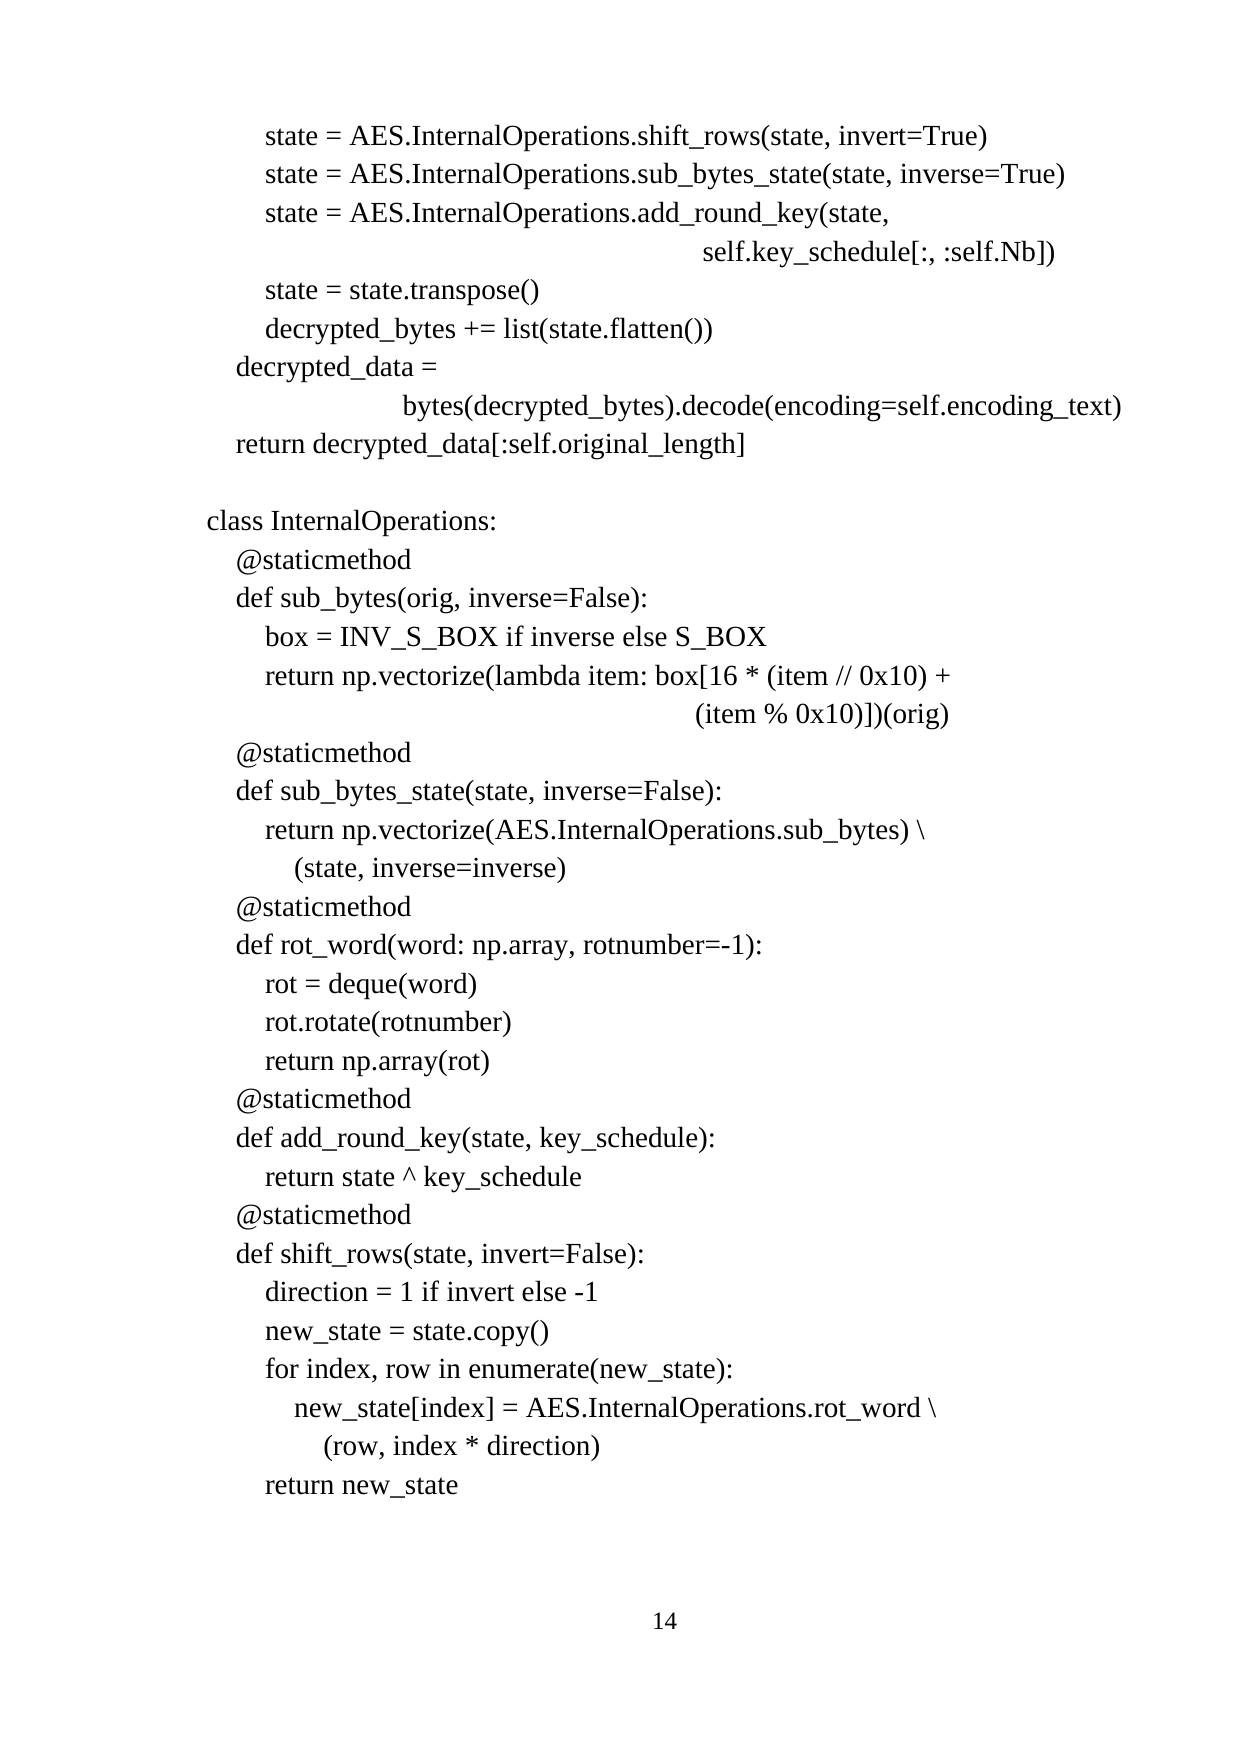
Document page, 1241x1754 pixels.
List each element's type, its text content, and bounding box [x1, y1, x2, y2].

text def add_round_key(state, key_schedule): [177, 1120, 1152, 1154]
text decrypted_bytes += list(state.flatten()) [177, 311, 1152, 344]
text @staticmethod [177, 542, 1152, 576]
text return np.vectorize(lambda item: box[16 * (item // 0x10) + [177, 658, 1152, 691]
text (state, inverse=inverse) [177, 850, 1152, 884]
text @staticmethod [177, 1082, 1152, 1115]
text def shift_rows(state, invert=False): [177, 1236, 1152, 1269]
text (row, index * direction) [177, 1428, 1152, 1462]
text def sub_bytes(orig, inverse=False): [177, 581, 1152, 614]
text state = AES.InternalOperations.add_round_key(state, self.key_schedule[:, :self.Nb]) [177, 195, 1152, 267]
text for index, row in enumerate(new_state): [177, 1351, 1152, 1385]
text state = state.transpose() [177, 272, 1152, 306]
text @staticmethod [177, 735, 1152, 768]
text rot = deque(word) [177, 966, 1152, 999]
text @staticmethod [177, 1197, 1152, 1231]
text state = AES.InternalOperations.sub_bytes_state(state, inverse=True) [177, 157, 1152, 190]
text rot.rotate(rotnumber) [177, 1004, 1152, 1038]
text @staticmethod [177, 889, 1152, 922]
text return decrypted_data[:self.original_length] [177, 426, 1152, 460]
text new_state = state.copy() [177, 1313, 1152, 1346]
text direction = 1 if invert else -1 [177, 1274, 1152, 1308]
text decrypted_data = bytes(decrypted_bytes).decode(encoding=self.encoding_text) [177, 349, 1152, 421]
text return np.vectorize(AES.InternalOperations.sub_bytes) \ [177, 812, 1152, 845]
text new_state[index] = AES.InternalOperations.rot_word \ [177, 1390, 1152, 1423]
text return new_state [177, 1467, 1152, 1501]
text class InternalOperations: [177, 503, 1152, 537]
text return np.array(rot) [177, 1043, 1152, 1077]
text def rot_word(word: np.array, rotnumber=-1): [177, 927, 1152, 961]
text state = AES.InternalOperations.shift_rows(state, invert=True) [177, 118, 1152, 152]
text box = INV_S_BOX if inverse else S_BOX [177, 619, 1152, 653]
text return state ^ key_schedule [177, 1159, 1152, 1192]
text (item % 0x10)])(orig) [177, 696, 1152, 730]
text def sub_bytes_state(state, inverse=False): [177, 773, 1152, 807]
